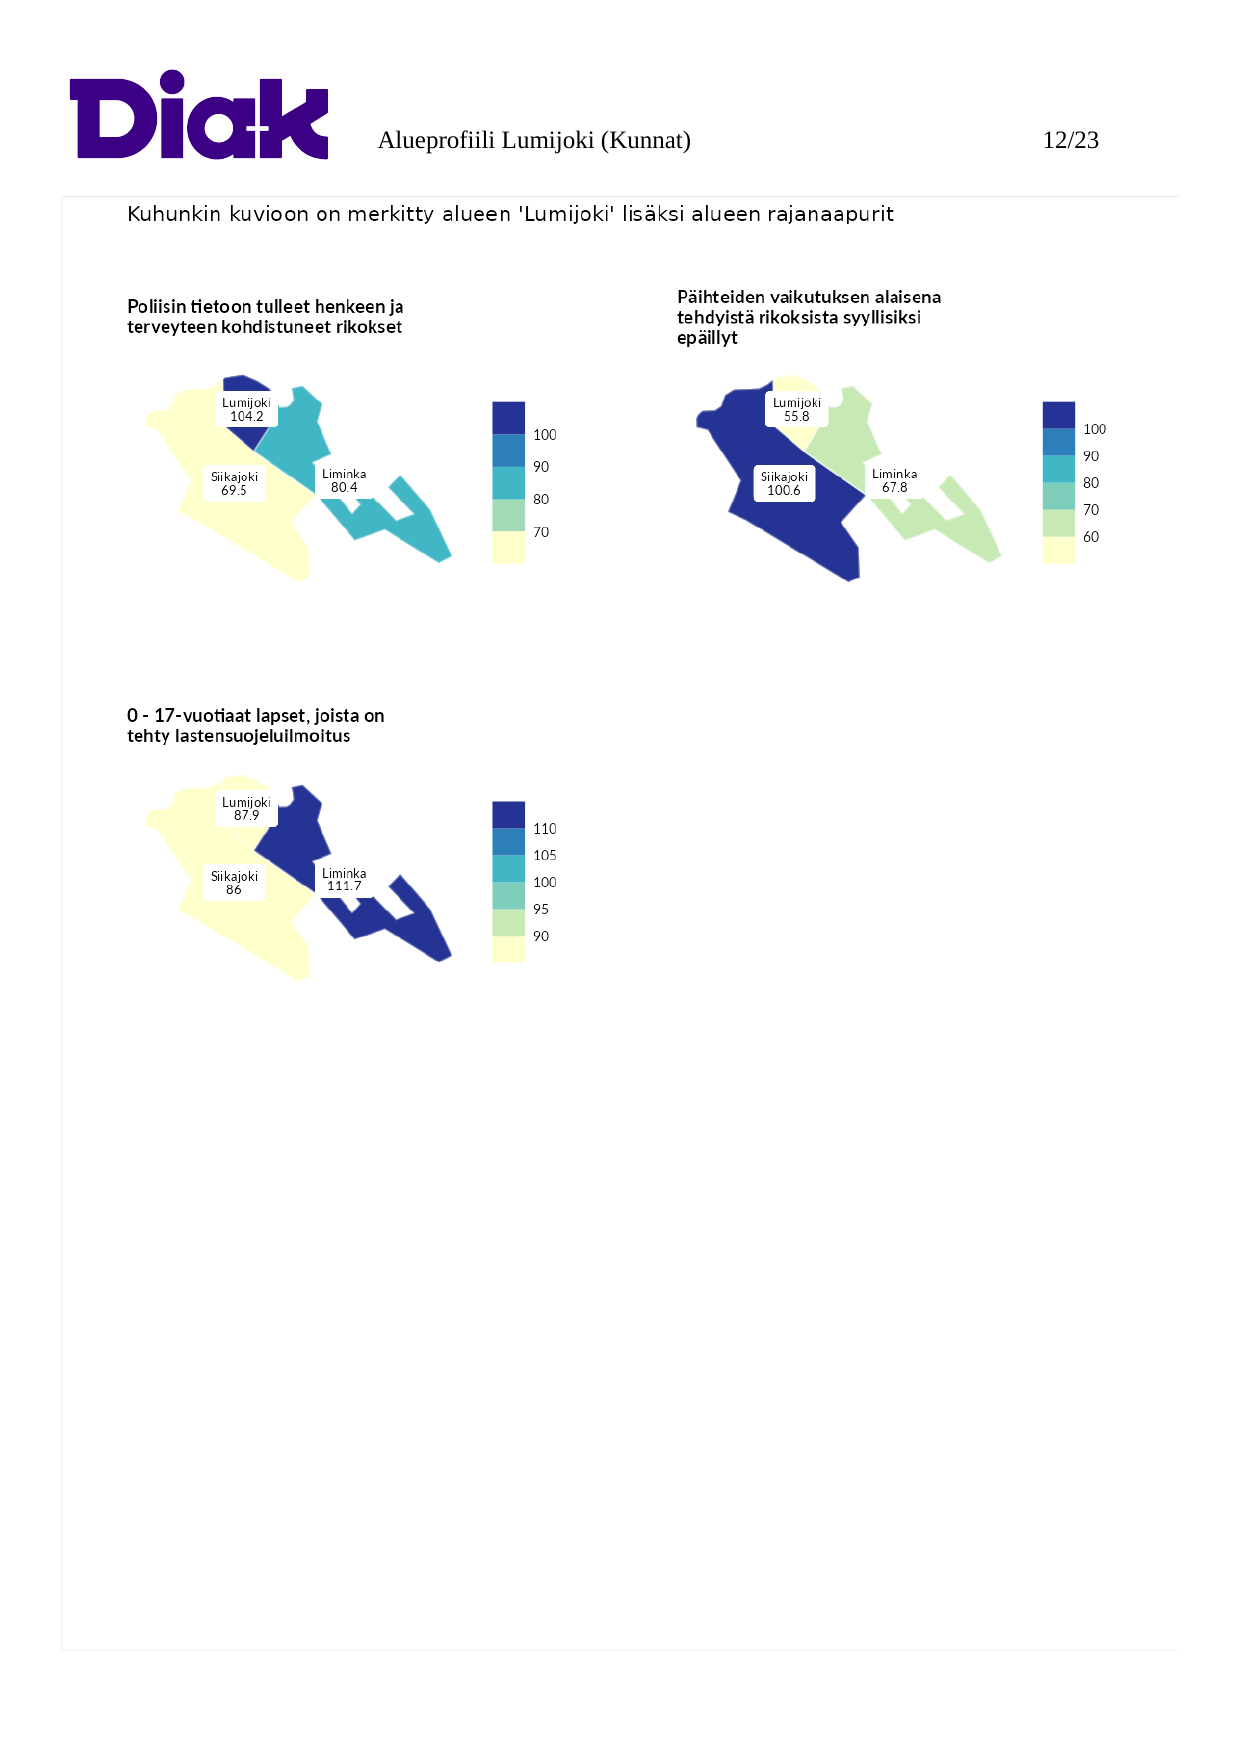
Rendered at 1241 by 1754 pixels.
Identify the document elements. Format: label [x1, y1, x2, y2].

picture [61, 196, 1179, 1651]
